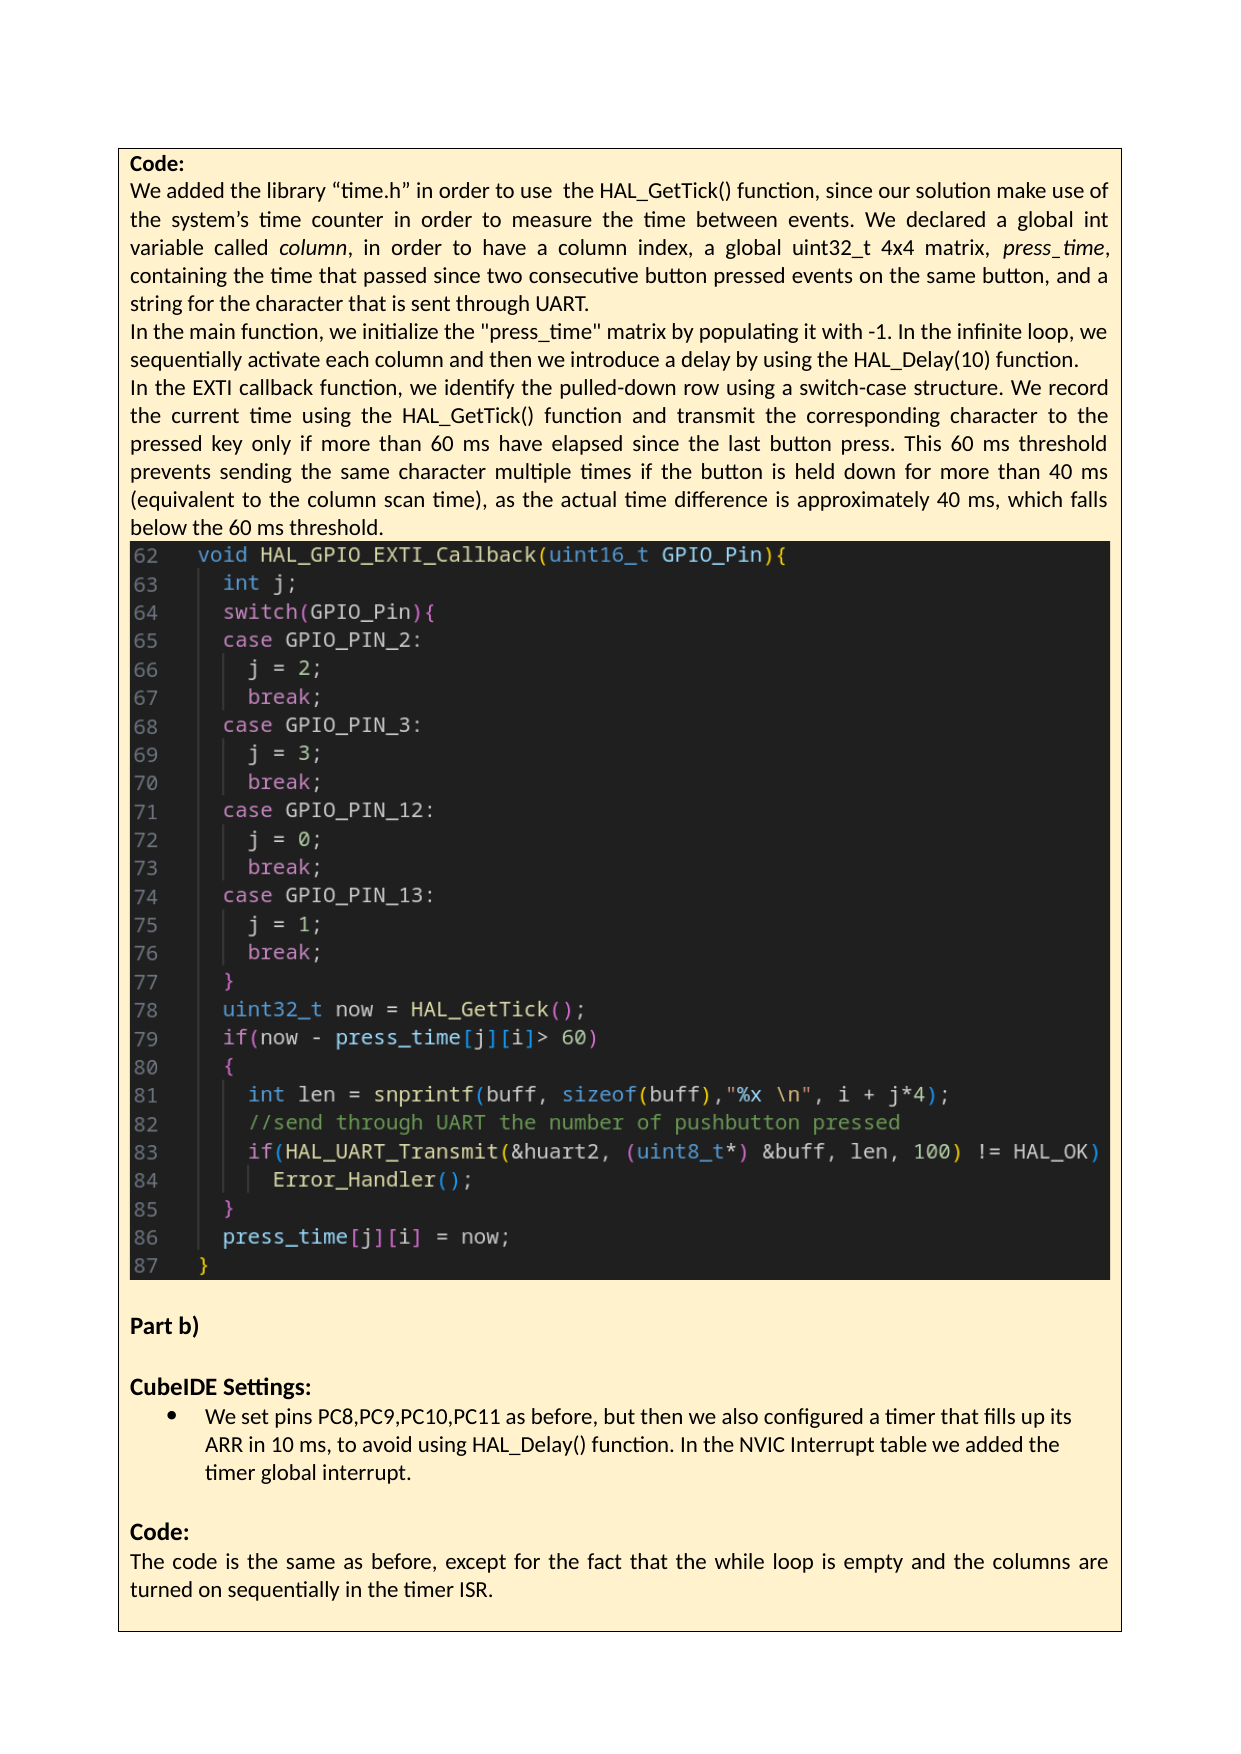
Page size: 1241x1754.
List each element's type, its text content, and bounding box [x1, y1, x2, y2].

table_header Code: We added the library “time.h” in order to use the HAL_GetTick() function, since our solution make use of the system’s time counter in order to measure the time between events. We declared a global int variable called column, in order to have a column index, a global uint32_t 4x4 matrix, press_time, containing the time that passed since two consecutive button pressed events on the same button, and a string for the character that is sent through UART. In the main function, we initialize the "press_time" matrix by populating it with -1. In the infinite loop, we sequentially activate each column and then we introduce a delay by using the HAL_Delay(10) function. In the EXTI callback function, we identify the pulled-down row using a switch-case structure. We record the current time using the HAL_GetTick() function and transmit the corresponding character to the pressed key only if more than 60 ms have elapsed since the last button press. This 60 ms threshold prevents sending the same character multiple times if the button is held down for more than 40 ms (equivalent to the column scan time), as the actual time difference is approximately 40 ms, which falls below the 60 ms threshold. Part b) CubeIDE Settings: We set pins PC8,PC9,PC10,PC11 as before, but then we also configured a timer that fills up its ARR in 10 ms, to avoid using HAL_Delay() function. In the NVIC Interrupt table we added the timer global interrupt. Code: The code is the same as before, except for the fact that the while loop is empty and the columns are turned on sequentially in the timer ISR. [119, 149, 1121, 1631]
picture [129, 541, 1111, 1280]
